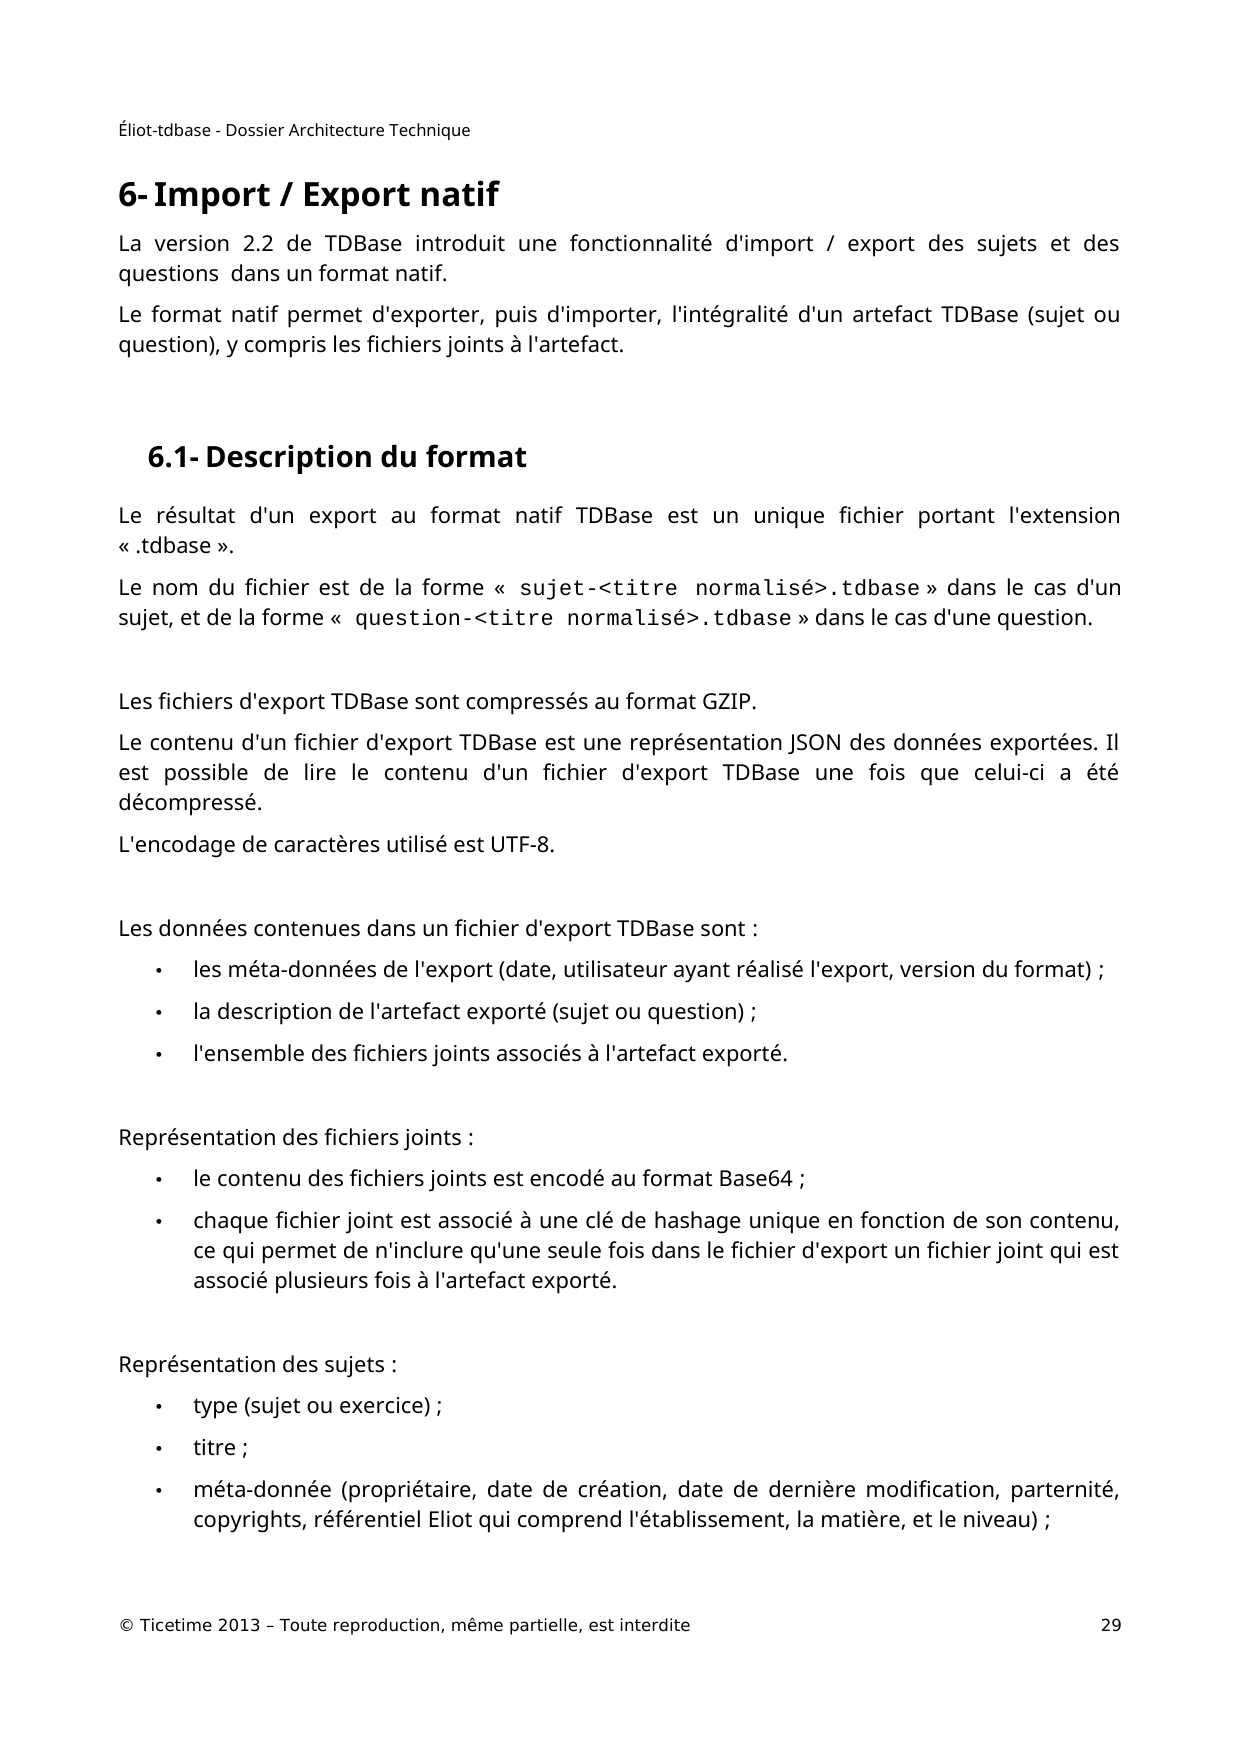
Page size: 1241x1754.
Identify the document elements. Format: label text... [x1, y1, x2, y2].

list la description de l'artefact exporté (sujet ou question) ; [156, 996, 1122, 1026]
text Le format natif permet d'exporter, puis d'importer, l'intégralité d'un artefact TDBase (sujet ou question), y compris les fichiers joints à l'artefact. [118, 299, 1122, 359]
text Les fichiers d'export TDBase sont compressés au format GZIP. [118, 686, 1122, 716]
subtitle Import / Export natif [118, 171, 1122, 216]
text Le contenu d'un fichier d'export TDBase est une représentation JSON des données exportées. Il est possible de lire le contenu d'un fichier d'export TDBase une fois que celui-ci a été décompressé. [118, 727, 1122, 817]
list le contenu des fichiers joints est encodé au format Base64 ; [156, 1163, 1122, 1193]
subtitle Description du format [118, 437, 1122, 476]
text Le résultat d'un export au format natif TDBase est un unique fichier portant l'extension « .tdbase ». [118, 500, 1122, 560]
text Les données contenues dans un fichier d'export TDBase sont : [118, 913, 1122, 943]
list titre ; [156, 1432, 1122, 1462]
text Représentation des fichiers joints : [118, 1121, 1122, 1151]
text Le nom du fichier est de la forme « sujet-<titre normalisé>.tdbase » dans le cas d'un sujet, et de la forme « question-<titre normalisé>.tdbase » dans le cas d'une question. [118, 572, 1122, 632]
list type (sujet ou exercice) ; [156, 1390, 1122, 1420]
text Représentation des sujets : [118, 1348, 1122, 1378]
list chaque fichier joint est associé à une clé de hashage unique en fonction de son contenu, ce qui permet de n'inclure qu'une seule fois dans le fichier d'export un fichier joint qui est associé plusieurs fois à l'artefact exporté. [156, 1205, 1122, 1295]
list méta-donnée (propriétaire, date de création, date de dernière modification, parternité, copyrights, référentiel Eliot qui comprend l'établissement, la matière, et le niveau) ; [156, 1474, 1122, 1534]
list les méta-données de l'export (date, utilisateur ayant réalisé l'export, version du format) ; [156, 954, 1122, 984]
text La version 2.2 de TDBase introduit une fonctionnalité d'import / export des sujets et des questions dans un format natif. [118, 228, 1122, 288]
text L'encodage de caractères utilisé est UTF-8. [118, 829, 1122, 859]
list l'ensemble des fichiers joints associés à l'artefact exporté. [156, 1038, 1122, 1068]
